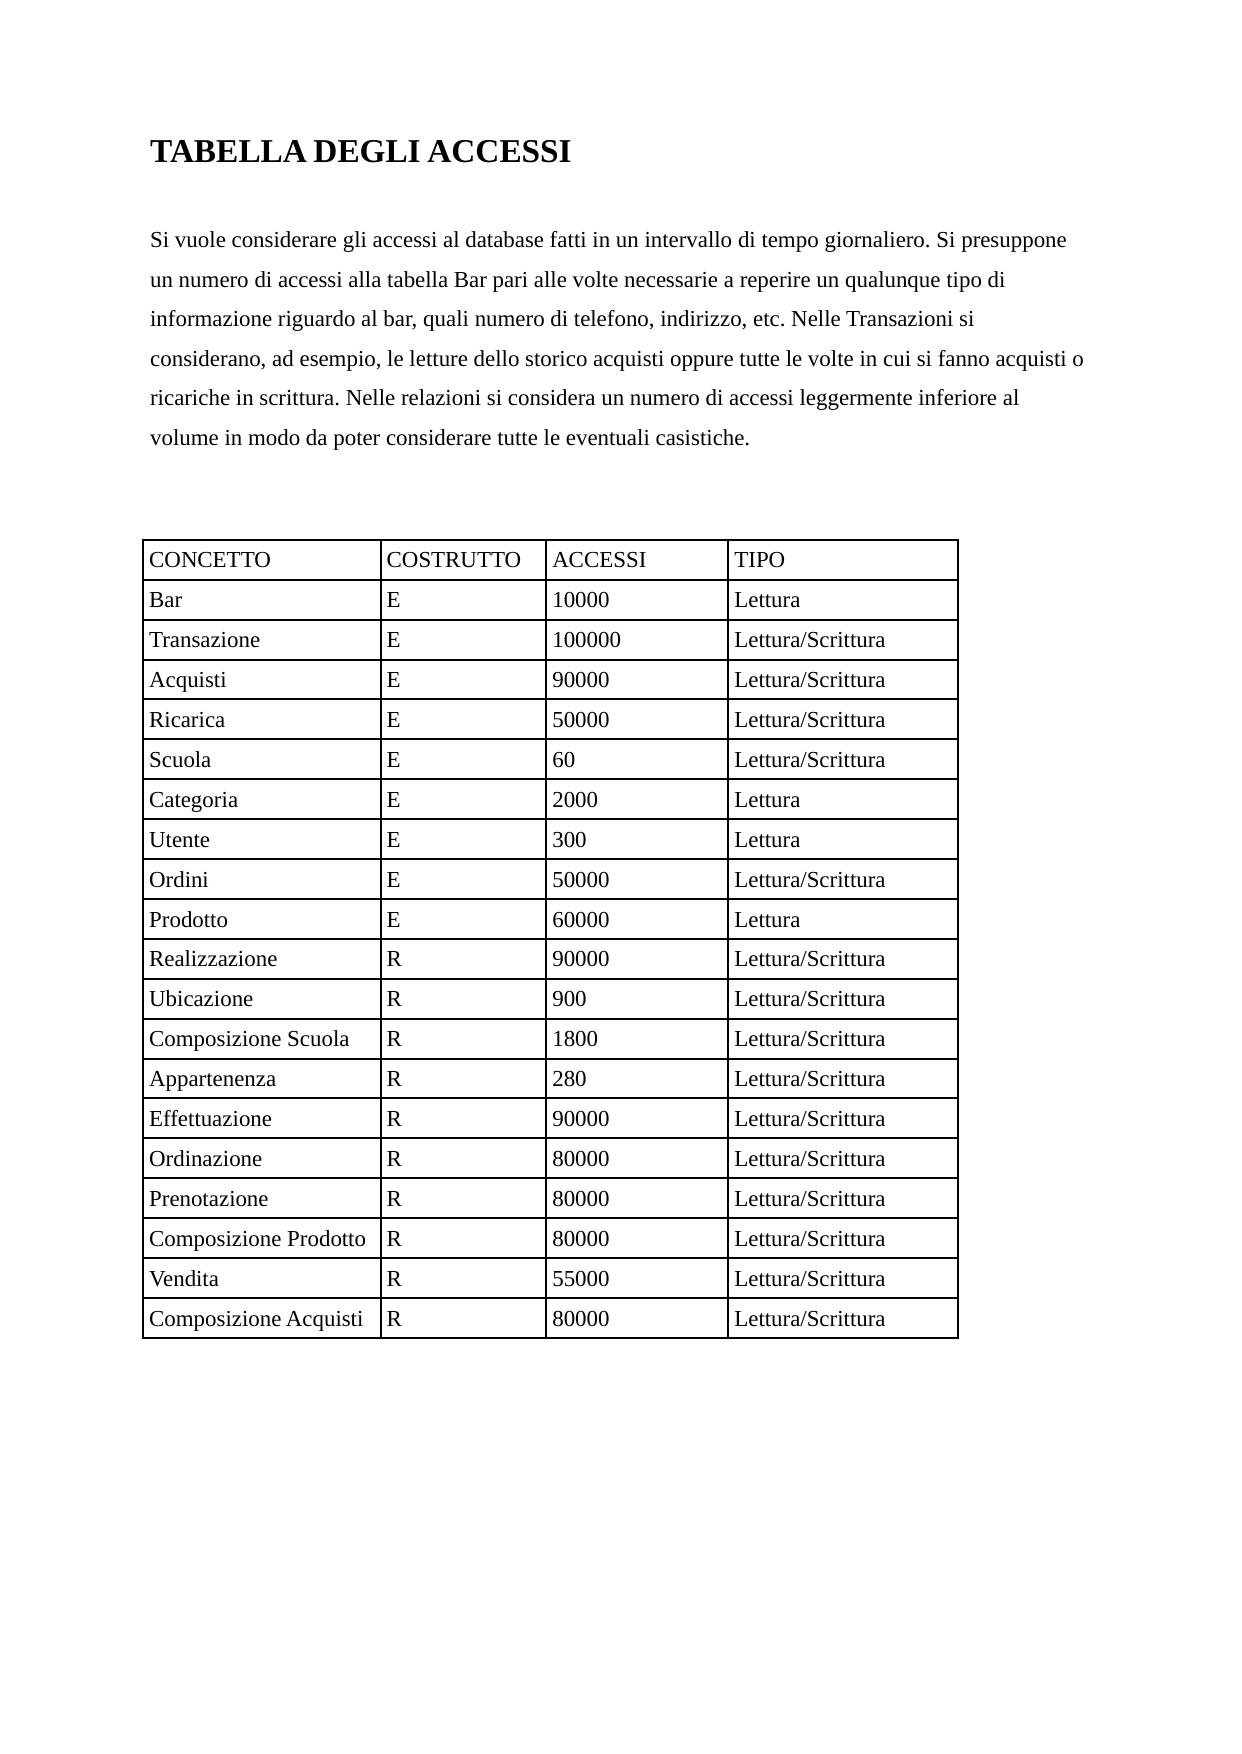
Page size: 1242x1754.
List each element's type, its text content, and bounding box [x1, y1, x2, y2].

table_header COSTRUTTO [382, 541, 545, 579]
table_cell R [382, 940, 545, 978]
table_cell R [382, 1139, 545, 1177]
table_cell Lettura/Scrittura [729, 740, 957, 778]
table_cell 55000 [547, 1259, 727, 1297]
table_cell Lettura/Scrittura [729, 1179, 957, 1217]
table_cell Ubicazione [144, 980, 380, 1017]
table_cell Lettura [729, 820, 957, 858]
table_cell 280 [547, 1060, 727, 1097]
table_cell E [382, 661, 545, 698]
table_cell E [382, 581, 545, 618]
table_cell Composizione Acquisti [144, 1299, 380, 1337]
table_cell Lettura [729, 900, 957, 938]
table_cell Appartenenza [144, 1060, 380, 1097]
table_cell 2000 [547, 780, 727, 818]
table_header ACCESSI [547, 541, 727, 579]
table_cell Composizione Scuola [144, 1020, 380, 1057]
table_cell 80000 [547, 1179, 727, 1217]
table_cell Prenotazione [144, 1179, 380, 1217]
table_cell 80000 [547, 1299, 727, 1337]
table_cell Lettura/Scrittura [729, 1099, 957, 1137]
table_cell R [382, 1179, 545, 1217]
table_cell Lettura/Scrittura [729, 980, 957, 1017]
table_cell Lettura/Scrittura [729, 700, 957, 738]
table_cell 80000 [547, 1139, 727, 1177]
table_cell 100000 [547, 621, 727, 658]
table_cell Acquisti [144, 661, 380, 698]
table_cell 50000 [547, 860, 727, 898]
table_cell 90000 [547, 1099, 727, 1137]
table_cell Vendita [144, 1259, 380, 1297]
table_cell 300 [547, 820, 727, 858]
table_cell 50000 [547, 700, 727, 738]
table_cell Ordinazione [144, 1139, 380, 1177]
table_cell Lettura/Scrittura [729, 940, 957, 978]
table_cell R [382, 1060, 545, 1097]
table_cell 90000 [547, 940, 727, 978]
table_cell 90000 [547, 661, 727, 698]
table_header TIPO [729, 541, 957, 579]
table_cell R [382, 1020, 545, 1057]
table_cell Lettura/Scrittura [729, 1259, 957, 1297]
table_cell Lettura/Scrittura [729, 860, 957, 898]
table_cell Lettura/Scrittura [729, 1219, 957, 1257]
table_cell Transazione [144, 621, 380, 658]
table_cell Lettura/Scrittura [729, 1299, 957, 1337]
text Si vuole considerare gli accessi al database fatti in un intervallo di tempo giornaliero. Si presuppone un numero di accessi alla tabella Bar pari alle volte necessarie a reperire un qualunque tipo di informazione riguardo al bar, quali numero di telefono, indirizzo, etc. Nelle Transazioni si considerano, ad esempio, le letture dello storico acquisti oppure tutte le volte in cui si fanno acquisti o ricariche in scrittura. Nelle relazioni si considera un numero di accessi leggermente inferiore al volume in modo da poter considerare tutte le eventuali casistiche. [150, 226, 1092, 450]
text TABELLA DEGLI ACCESSI [150, 131, 1092, 169]
table_cell Composizione Prodotto [144, 1219, 380, 1257]
table_cell Lettura/Scrittura [729, 661, 957, 698]
table_cell Utente [144, 820, 380, 858]
table_cell R [382, 1219, 545, 1257]
table_cell Categoria [144, 780, 380, 818]
table_cell R [382, 1099, 545, 1137]
table_cell Scuola [144, 740, 380, 778]
table_cell 900 [547, 980, 727, 1017]
table_cell E [382, 900, 545, 938]
table_cell Effettuazione [144, 1099, 380, 1137]
table_cell Lettura/Scrittura [729, 1139, 957, 1177]
table_cell Lettura/Scrittura [729, 621, 957, 658]
table_cell E [382, 780, 545, 818]
table_cell Ricarica [144, 700, 380, 738]
table_cell E [382, 621, 545, 658]
table_cell 80000 [547, 1219, 727, 1257]
table_cell 10000 [547, 581, 727, 618]
table_cell Bar [144, 581, 380, 618]
table_cell Lettura [729, 780, 957, 818]
table_cell Ordini [144, 860, 380, 898]
table_cell Lettura [729, 581, 957, 618]
table_cell Prodotto [144, 900, 380, 938]
table_cell R [382, 980, 545, 1017]
table_cell 60000 [547, 900, 727, 938]
table_cell Lettura/Scrittura [729, 1060, 957, 1097]
table_cell R [382, 1259, 545, 1297]
table_cell E [382, 860, 545, 898]
table_cell E [382, 740, 545, 778]
table_cell E [382, 820, 545, 858]
table_cell Lettura/Scrittura [729, 1020, 957, 1057]
table_cell 1800 [547, 1020, 727, 1057]
table_cell E [382, 700, 545, 738]
table_cell R [382, 1299, 545, 1337]
table_cell 60 [547, 740, 727, 778]
table_cell Realizzazione [144, 940, 380, 978]
table_header CONCETTO [144, 541, 380, 579]
